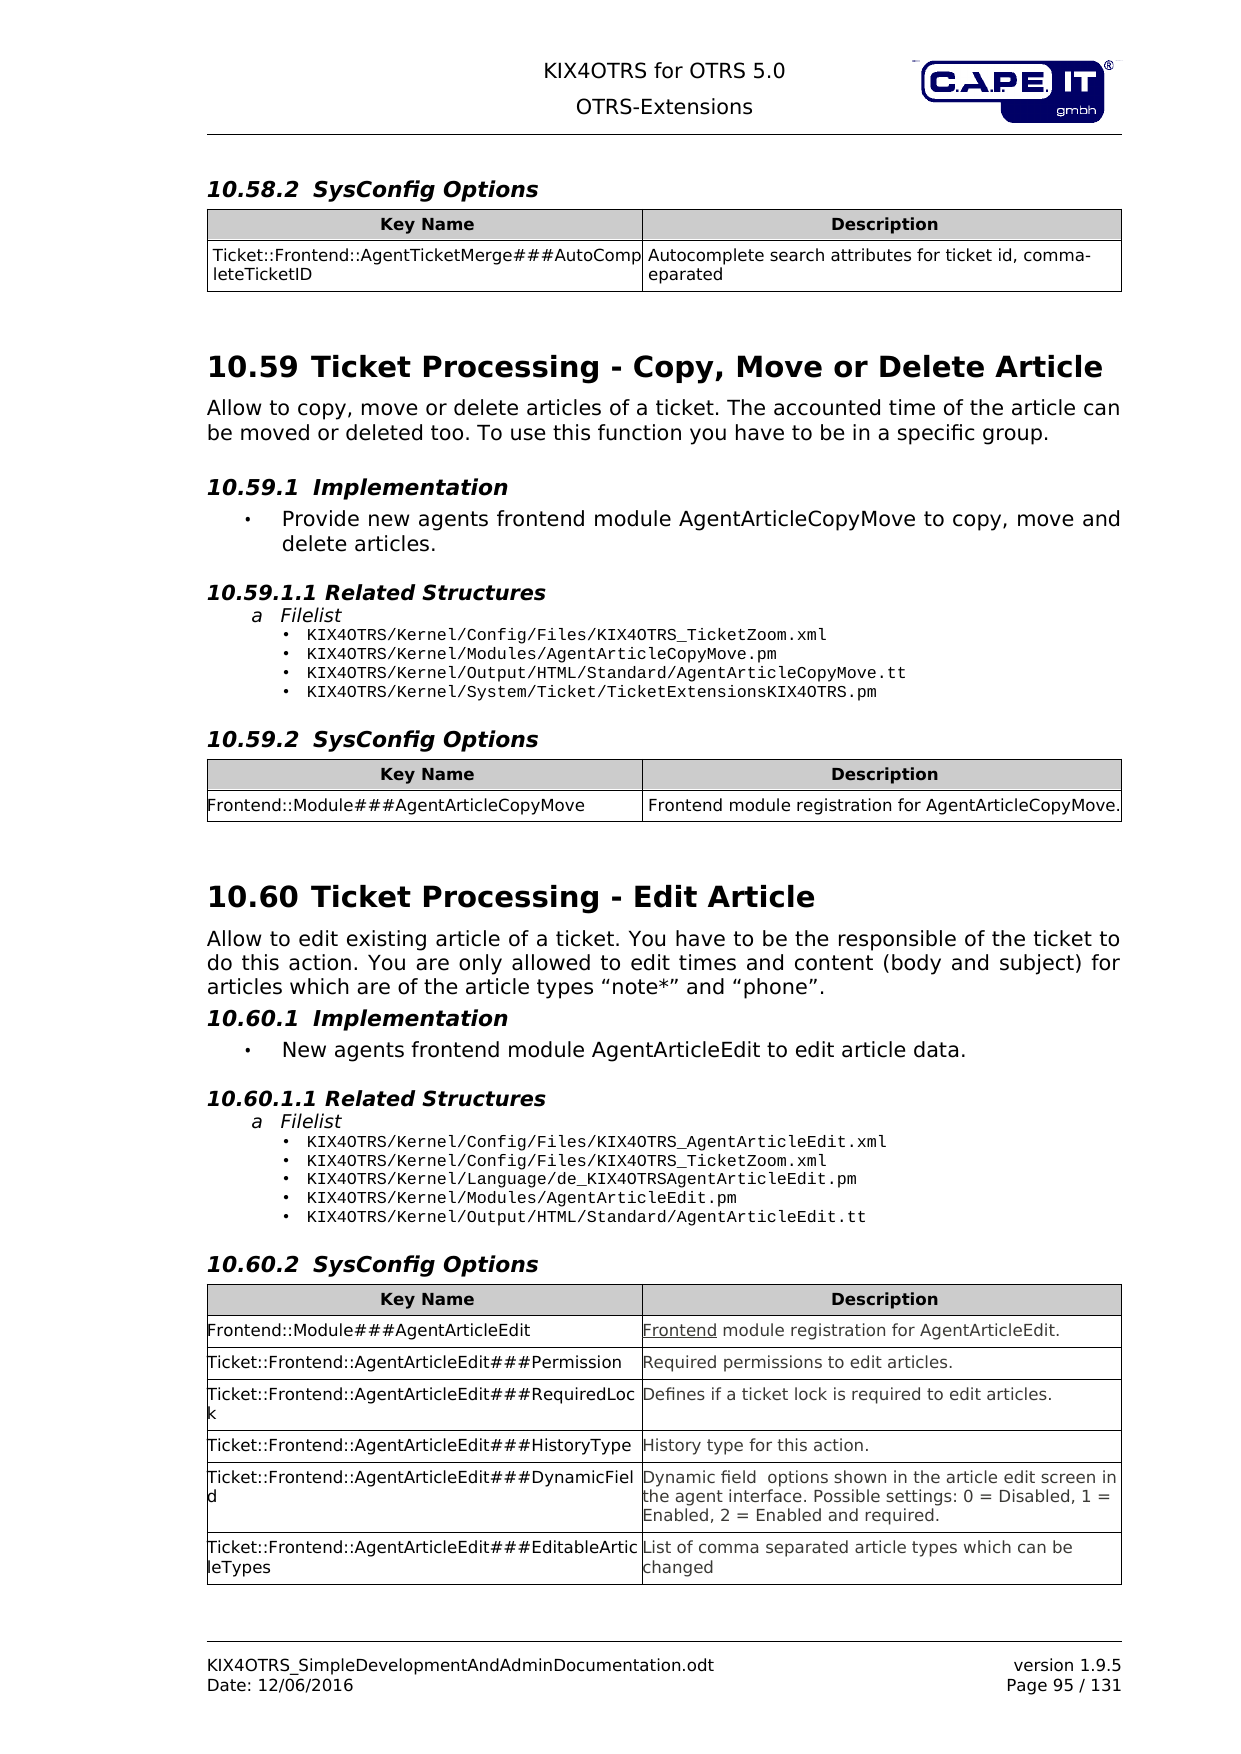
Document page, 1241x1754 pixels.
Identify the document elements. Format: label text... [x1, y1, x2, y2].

table_cell Ticket::Frontend::AgentArticleEdit###DynamicField [208, 1463, 642, 1532]
text Allow to edit existing article of a ticket. You have to be the responsible of the ticket to do this action. You are only allowed to edit times and content (body and subject) for articles which are of the article types “note*” and “phone”. [207, 927, 1122, 1000]
table_cell Frontend::Module###AgentArticleCopyMove [208, 791, 642, 821]
table_cell Autocomplete search attributes for ticket id, comma-eparated [643, 241, 1121, 291]
subtitle Implementation [207, 1006, 1122, 1031]
table_header Key Name [208, 760, 642, 789]
table_header Description [643, 760, 1121, 789]
subtitle KIX4OTRS/Kernel/Output/HTML/Standard/AgentArticleCopyMove.tt [283, 664, 1122, 683]
subtitle SysConfig Options [207, 177, 1122, 203]
table_cell Ticket::Frontend::AgentArticleEdit###HistoryType [208, 1431, 642, 1462]
table_header Description [643, 1285, 1121, 1315]
table_cell Ticket::Frontend::AgentArticleEdit###EditableArticleTypes [208, 1533, 642, 1583]
subtitle KIX4OTRS/Kernel/System/Ticket/TicketExtensionsKIX4OTRS.pm [283, 683, 1122, 702]
subtitle Filelist [251, 1111, 1122, 1133]
table_header Key Name [208, 210, 642, 239]
subtitle Implementation [207, 475, 1122, 501]
list New agents frontend module AgentArticleEdit to edit article data. [244, 1037, 1122, 1063]
table_header Key Name [208, 1285, 642, 1315]
subtitle KIX4OTRS/Kernel/Output/HTML/Standard/AgentArticleEdit.tt [283, 1209, 1122, 1227]
subtitle Ticket Processing - Copy, Move or Delete Article [207, 350, 1122, 384]
table_cell Ticket::Frontend::AgentArticleEdit###Permission [208, 1348, 642, 1378]
table_cell Required permissions to edit articles. [643, 1348, 1121, 1378]
table_cell Frontend::Module###AgentArticleEdit [208, 1316, 642, 1347]
picture [921, 60, 1114, 123]
subtitle Ticket Processing - Edit Article [207, 881, 1122, 914]
table_cell List of comma separated article types which can be changed [643, 1533, 1121, 1583]
table_cell History type for this action. [643, 1431, 1121, 1462]
table_cell Frontend module registration for AgentArticleCopyMove. [643, 791, 1121, 821]
subtitle KIX4OTRS/Kernel/Modules/AgentArticleCopyMove.pm [283, 646, 1122, 664]
table_cell Ticket::Frontend::AgentArticleEdit###RequiredLock [208, 1380, 642, 1430]
subtitle KIX4OTRS/Kernel/Modules/AgentArticleEdit.pm [283, 1190, 1122, 1209]
table_cell Defines if a ticket lock is required to edit articles. [643, 1380, 1121, 1430]
subtitle KIX4OTRS/Kernel/Config/Files/KIX4OTRS_TicketZoom.xml [283, 627, 1122, 646]
subtitle Related Structures [207, 1087, 1122, 1111]
subtitle KIX4OTRS/Kernel/Language/de_KIX4OTRSAgentArticleEdit.pm [283, 1171, 1122, 1190]
table_cell Dynamic field options shown in the article edit screen in the agent interface. Possible settings: 0 = Disabled, 1 = Enabled, 2 = Enabled and required. [643, 1463, 1121, 1532]
table_cell Ticket::Frontend::AgentTicketMerge###AutoCompleteTicketID [208, 241, 642, 291]
subtitle Related Structures [207, 581, 1122, 605]
subtitle Filelist [251, 605, 1122, 627]
table_header Description [643, 210, 1121, 239]
text Allow to copy, move or delete articles of a ticket. The accounted time of the article can be moved or deleted too. To use this function you have to be in a specific group. [207, 396, 1122, 445]
list Provide new agents frontend module AgentArticleCopyMove to copy, move and delete articles. [244, 506, 1122, 556]
subtitle SysConfig Options [207, 1252, 1122, 1278]
subtitle SysConfig Options [207, 727, 1122, 753]
subtitle KIX4OTRS/Kernel/Config/Files/KIX4OTRS_AgentArticleEdit.xml [283, 1133, 1122, 1152]
subtitle KIX4OTRS/Kernel/Config/Files/KIX4OTRS_TicketZoom.xml [283, 1152, 1122, 1171]
table_cell Frontend module registration for AgentArticleEdit. [643, 1316, 1121, 1347]
